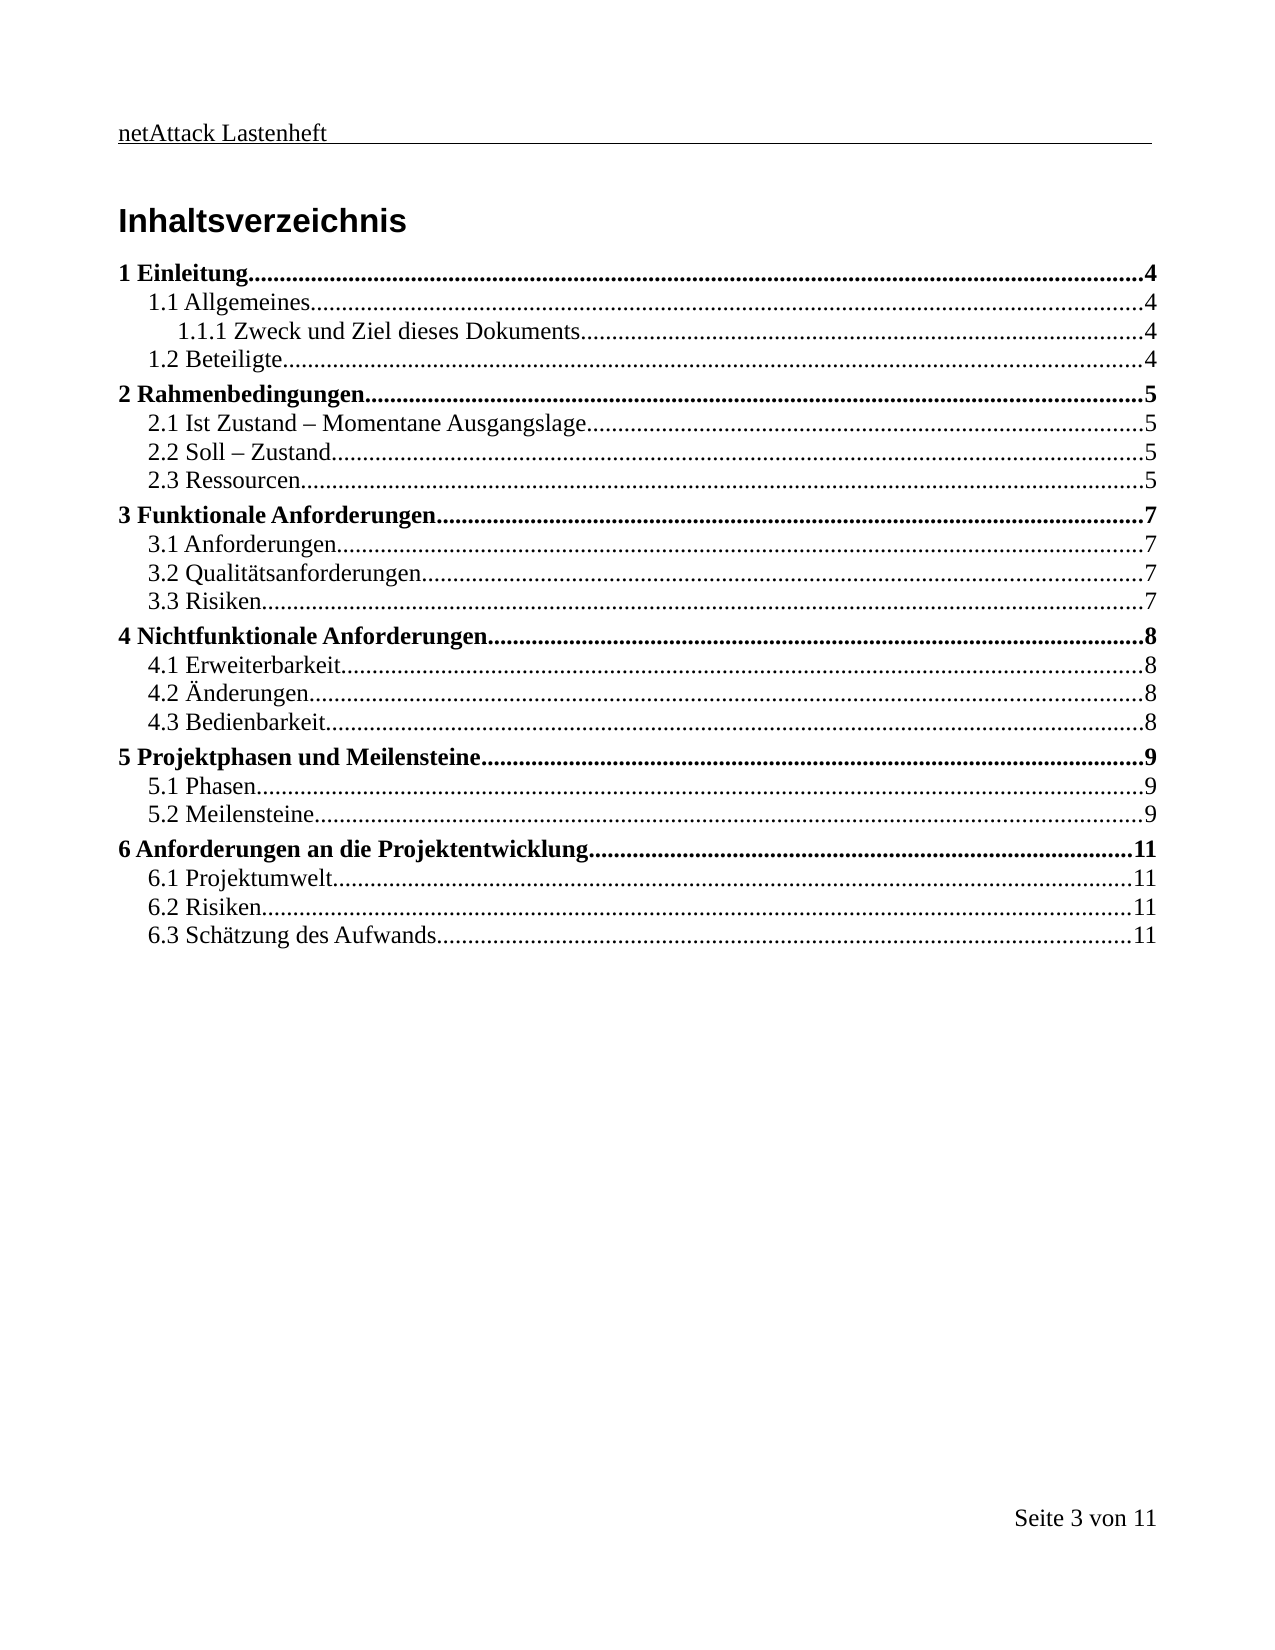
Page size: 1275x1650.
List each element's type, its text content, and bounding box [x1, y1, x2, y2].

text 1.1.1 Zweck und Ziel dieses Dokuments 4 [177, 316, 1157, 344]
text 5.1 Phasen 9 [148, 771, 1157, 799]
text 3.3 Risiken 7 [148, 586, 1157, 615]
text 5.2 Meilensteine 9 [148, 799, 1157, 828]
subtitle Inhaltsverzeichnis [118, 201, 1157, 240]
text 1 Einleitung 4 [118, 258, 1157, 287]
text 6.2 Risiken 11 [148, 892, 1157, 920]
text 4 Nichtfunktionale Anforderungen 8 [118, 621, 1157, 650]
text 3.1 Anforderungen 7 [148, 529, 1157, 558]
text 2 Rahmenbedingungen 5 [118, 379, 1157, 408]
text 2.1 Ist Zustand – Momentane Ausgangslage 5 [148, 408, 1157, 437]
text 2.3 Ressourcen 5 [148, 465, 1157, 494]
text 6 Anforderungen an die Projektentwicklung 11 [118, 834, 1157, 863]
text 4.3 Bedienbarkeit 8 [148, 707, 1157, 736]
text 1.2 Beteiligte 4 [148, 344, 1157, 373]
text 4.1 Erweiterbarkeit 8 [148, 650, 1157, 678]
text 6.3 Schätzung des Aufwands 11 [148, 920, 1157, 949]
text 6.1 Projektumwelt 11 [148, 863, 1157, 892]
text 4.2 Änderungen 8 [148, 678, 1157, 707]
text 5 Projektphasen und Meilensteine 9 [118, 742, 1157, 771]
text 3.2 Qualitätsanforderungen 7 [148, 558, 1157, 586]
text 1.1 Allgemeines 4 [148, 287, 1157, 316]
text 3 Funktionale Anforderungen 7 [118, 500, 1157, 529]
text 2.2 Soll – Zustand 5 [148, 437, 1157, 465]
